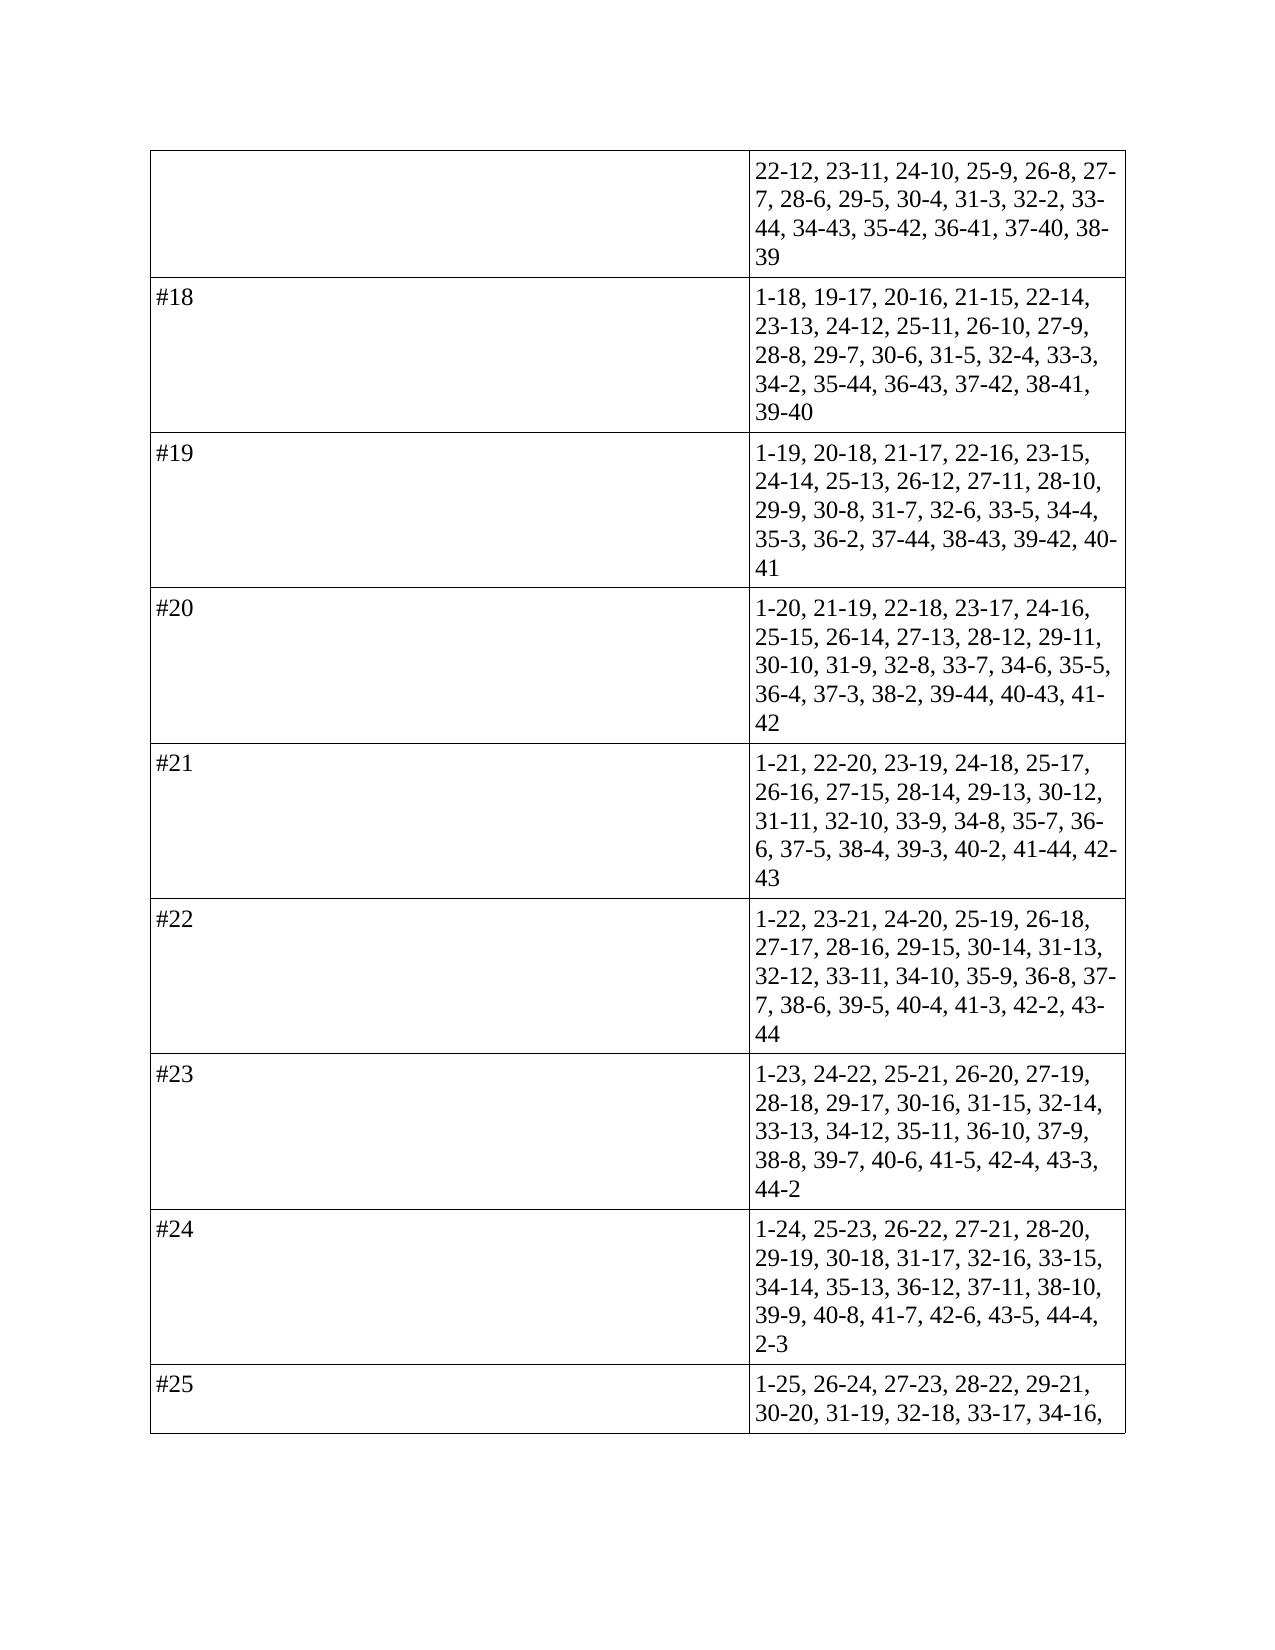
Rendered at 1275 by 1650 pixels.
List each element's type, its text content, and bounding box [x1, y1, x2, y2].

table_cell 1-22, 23-21, 24-20, 25-19, 26-18, 27-17, 28-16, 29-15, 30-14, 31-13, 32-12, 33-11, 34-10, 35-9, 36-8, 37-7, 38-6, 39-5, 40-4, 41-3, 42-2, 43-44 [750, 899, 1125, 1053]
table_cell 1-23, 24-22, 25-21, 26-20, 27-19, 28-18, 29-17, 30-16, 31-15, 32-14, 33-13, 34-12, 35-11, 36-10, 37-9, 38-8, 39-7, 40-6, 41-5, 42-4, 43-3, 44-2 [750, 1054, 1125, 1208]
table_cell #24 [151, 1210, 749, 1364]
table_cell 1-24, 25-23, 26-22, 27-21, 28-20, 29-19, 30-18, 31-17, 32-16, 33-15, 34-14, 35-13, 36-12, 37-11, 38-10, 39-9, 40-8, 41-7, 42-6, 43-5, 44-4, 2-3 [750, 1210, 1125, 1364]
table_cell #18 [151, 278, 749, 432]
table_cell 22-12, 23-11, 24-10, 25-9, 26-8, 27-7, 28-6, 29-5, 30-4, 31-3, 32-2, 33-44, 34-43, 35-42, 36-41, 37-40, 38-39 [750, 151, 1125, 277]
table_cell #22 [151, 899, 749, 1053]
table_cell #23 [151, 1054, 749, 1208]
table_cell 1-21, 22-20, 23-19, 24-18, 25-17, 26-16, 27-15, 28-14, 29-13, 30-12, 31-11, 32-10, 33-9, 34-8, 35-7, 36-6, 37-5, 38-4, 39-3, 40-2, 41-44, 42-43 [750, 744, 1125, 898]
table_cell [151, 151, 749, 277]
table_cell #19 [151, 433, 749, 587]
table_cell #25 [151, 1365, 749, 1433]
table_cell 1-18, 19-17, 20-16, 21-15, 22-14, 23-13, 24-12, 25-11, 26-10, 27-9, 28-8, 29-7, 30-6, 31-5, 32-4, 33-3, 34-2, 35-44, 36-43, 37-42, 38-41, 39-40 [750, 278, 1125, 432]
table_cell #21 [151, 744, 749, 898]
table_cell 1-19, 20-18, 21-17, 22-16, 23-15, 24-14, 25-13, 26-12, 27-11, 28-10, 29-9, 30-8, 31-7, 32-6, 33-5, 34-4, 35-3, 36-2, 37-44, 38-43, 39-42, 40-41 [750, 433, 1125, 587]
table_cell #20 [151, 588, 749, 742]
table_cell 1-25, 26-24, 27-23, 28-22, 29-21, 30-20, 31-19, 32-18, 33-17, 34-16, [750, 1365, 1125, 1433]
table_cell 1-20, 21-19, 22-18, 23-17, 24-16, 25-15, 26-14, 27-13, 28-12, 29-11, 30-10, 31-9, 32-8, 33-7, 34-6, 35-5, 36-4, 37-3, 38-2, 39-44, 40-43, 41-42 [750, 588, 1125, 742]
